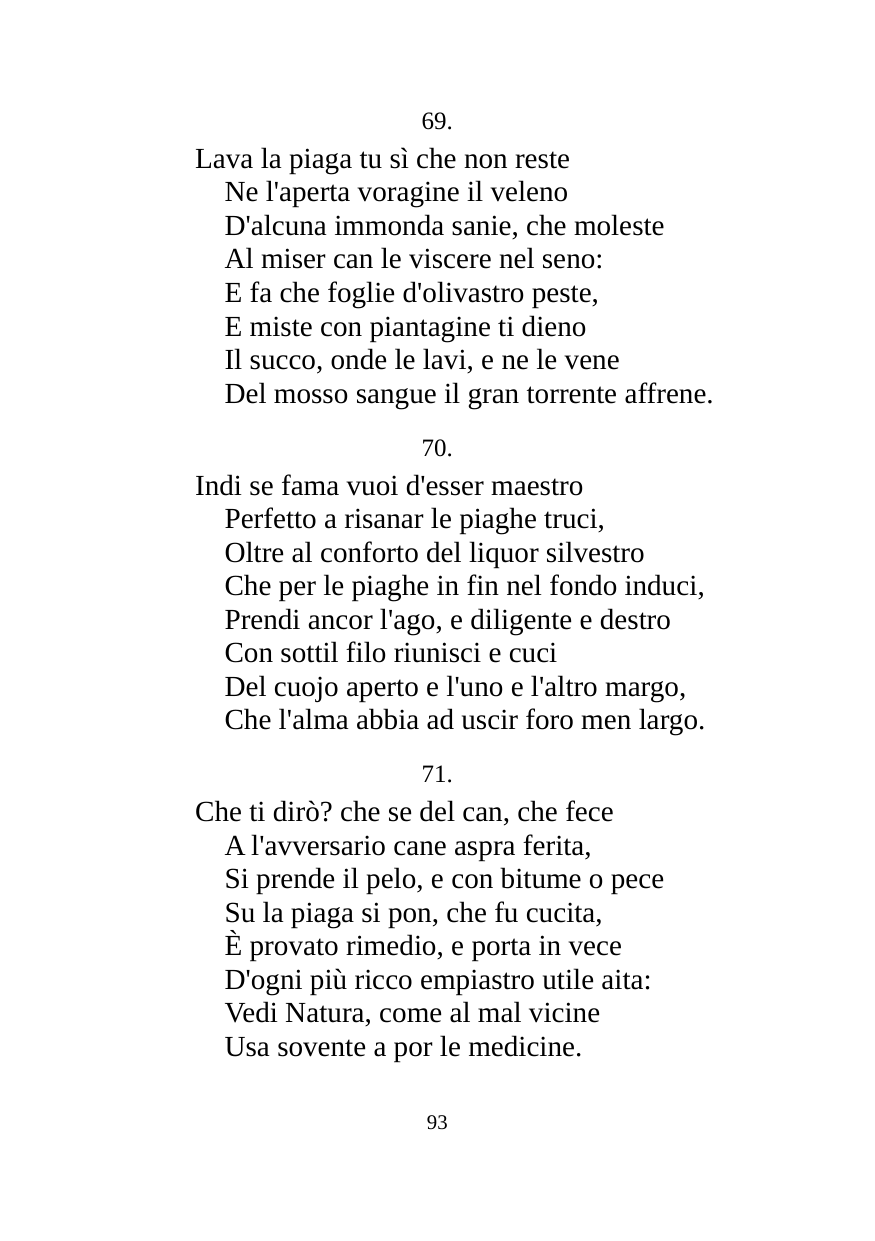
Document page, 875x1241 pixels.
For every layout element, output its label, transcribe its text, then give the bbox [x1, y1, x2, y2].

text Vedi Natura, come al mal vicine [224, 996, 768, 1029]
text Usa sovente a por le medicine. [224, 1029, 768, 1063]
text Si prende il pelo, e con bitume o pece [224, 861, 768, 895]
text Che per le piaghe in fin nel fondo induci, [224, 568, 768, 602]
text 69. [106, 106, 768, 135]
text 71. [106, 759, 768, 788]
text Il succo, onde le lavi, e ne le vene [224, 342, 768, 376]
text A l'avversario cane aspra ferita, [224, 828, 768, 861]
text Del mosso sangue il gran torrente affrene. [224, 376, 768, 409]
text Al miser can le viscere nel seno: [224, 242, 768, 275]
text E fa che foglie d'olivastro peste, [224, 275, 768, 309]
text Del cuojo aperto e l'uno e l'altro margo, [224, 669, 768, 702]
text D'alcuna immonda sanie, che moleste [224, 208, 768, 242]
text Indi se fama vuoi d'esser maestro [195, 468, 768, 501]
text Prendi ancor l'ago, e diligente e destro [224, 602, 768, 635]
text E miste con piantagine ti dieno [224, 309, 768, 342]
text È provato rimedio, e porta in vece [224, 928, 768, 962]
text Perfetto a risanar le piaghe truci, [224, 501, 768, 535]
text 70. [106, 433, 768, 462]
text D'ogni più ricco empiastro utile aita: [224, 962, 768, 996]
text Con sottil filo riunisci e cuci [224, 635, 768, 669]
text Che l'alma abbia ad uscir foro men largo. [224, 702, 768, 736]
text Su la piaga si pon, che fu cucita, [224, 895, 768, 928]
text Che ti dirò? che se del can, che fece [195, 794, 768, 828]
text Lava la piaga tu sì che non reste [195, 141, 768, 174]
text Ne l'aperta voragine il veleno [224, 174, 768, 208]
text Oltre al conforto del liquor silvestro [224, 535, 768, 568]
